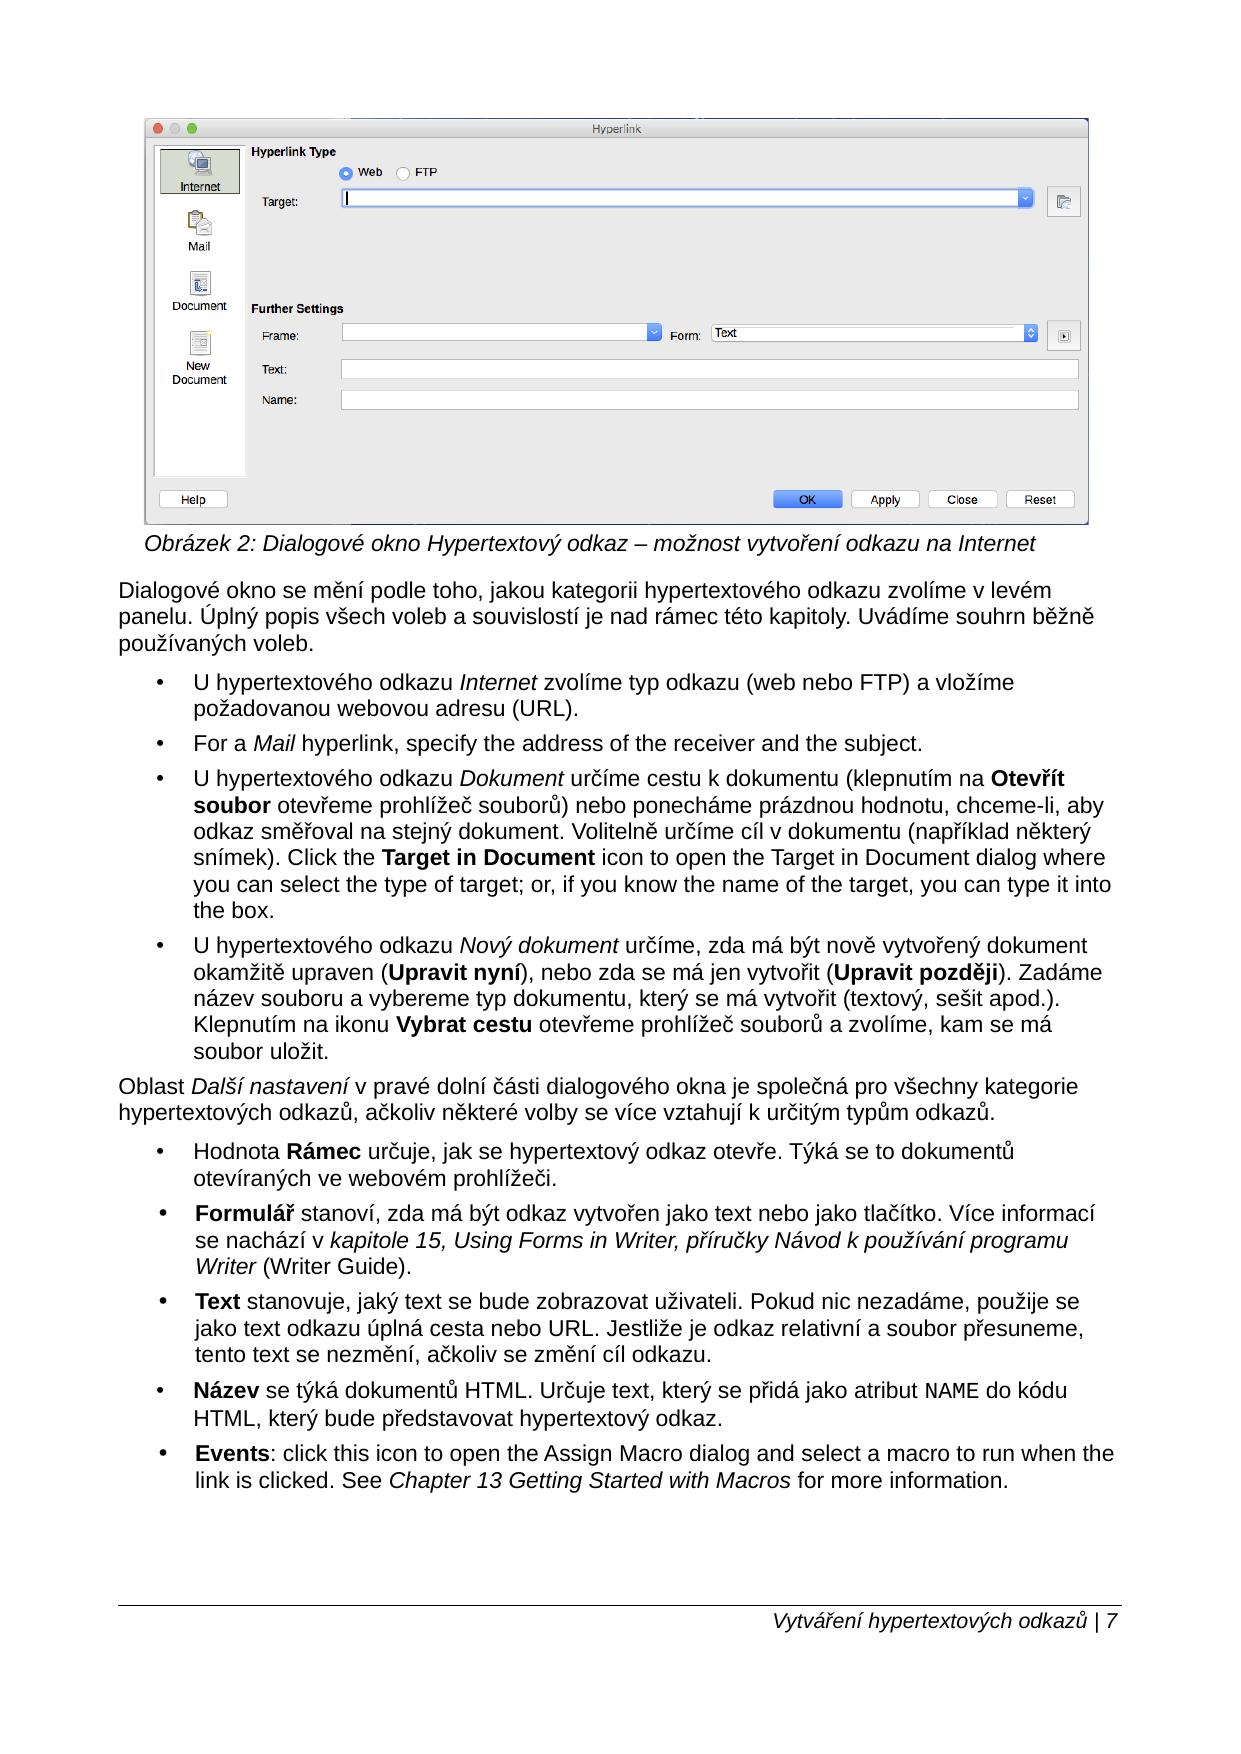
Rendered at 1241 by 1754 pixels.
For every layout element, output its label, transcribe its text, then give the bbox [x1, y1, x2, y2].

list Formulář stanoví, zda má být odkaz vytvořen jako text nebo jako tlačítko. Více informací se nachází v kapitole 15, Using Forms in Writer, příručky Návod k používání programu Writer (Writer Guide). [156, 1200, 1122, 1279]
list Events: click this icon to open the Assign Macro dialog and select a macro to run when the link is clicked. See Chapter 13 Getting Started with Macros for more information. [156, 1440, 1122, 1493]
list Text stanovuje, jaký text se bude zobrazovat uživateli. Pokud nic nezadáme, použije se jako text odkazu úplná cesta nebo URL. Jestliže je odkaz relativní a soubor přesuneme, tento text se nezmění, ačkoliv se změní cíl odkazu. [156, 1288, 1122, 1368]
picture [143, 118, 1089, 525]
list Oblast Další nastavení v pravé dolní části dialogového okna je společná pro všechny kategorie hypertextových odkazů, ačkoliv některé volby se více vztahují k určitým typům odkazů. [118, 1073, 1122, 1126]
list Hodnota Rámec určuje, jak se hypertextový odkaz otevře. Týká se to dokumentů otevíraných ve webovém prohlížeči. [156, 1138, 1122, 1191]
list For a Mail hyperlink, specify the address of the receiver and the subject. [156, 730, 1122, 756]
list Název se týká dokumentů HTML. Určuje text, který se přidá jako atribut NAME do kódu HTML, který bude představovat hypertextový odkaz. [156, 1377, 1122, 1431]
text Dialogové okno se mění podle toho, jakou kategorii hypertextového odkazu zvolíme v levém panelu. Úplný popis všech voleb a souvislostí je nad rámec této kapitoly. Uvádíme souhrn běžně používaných voleb. [118, 577, 1122, 656]
list U hypertextového odkazu Dokument určíme cestu k dokumentu (klepnutím na Otevřít soubor otevřeme prohlížeč souborů) nebo ponecháme prázdnou hodnotu, chceme-li, aby odkaz směřoval na stejný dokument. Volitelně určíme cíl v dokumentu (například některý snímek). Click the Target in Document icon to open the Target in Document dialog where you can select the type of target; or, if you know the name of the target, you can type it into the box. [156, 765, 1122, 923]
list U hypertextového odkazu Nový dokument určíme, zda má být nově vytvořený dokument okamžitě upraven (Upravit nyní), nebo zda se má jen vytvořit (Upravit později). Zadáme název souboru a vybereme typ dokumentu, který se má vytvořit (textový, sešit apod.). Klepnutím na ikonu Vybrat cestu otevřeme prohlížeč souborů a zvolíme, kam se má soubor uložit. [156, 932, 1122, 1064]
list U hypertextového odkazu Internet zvolíme typ odkazu (web nebo FTP) a vložíme požadovanou webovou adresu (URL). [156, 668, 1122, 721]
text Obrázek 2: Dialogové okno Hypertextový odkaz – možnost vytvoření odkazu na Internet [144, 530, 1096, 557]
